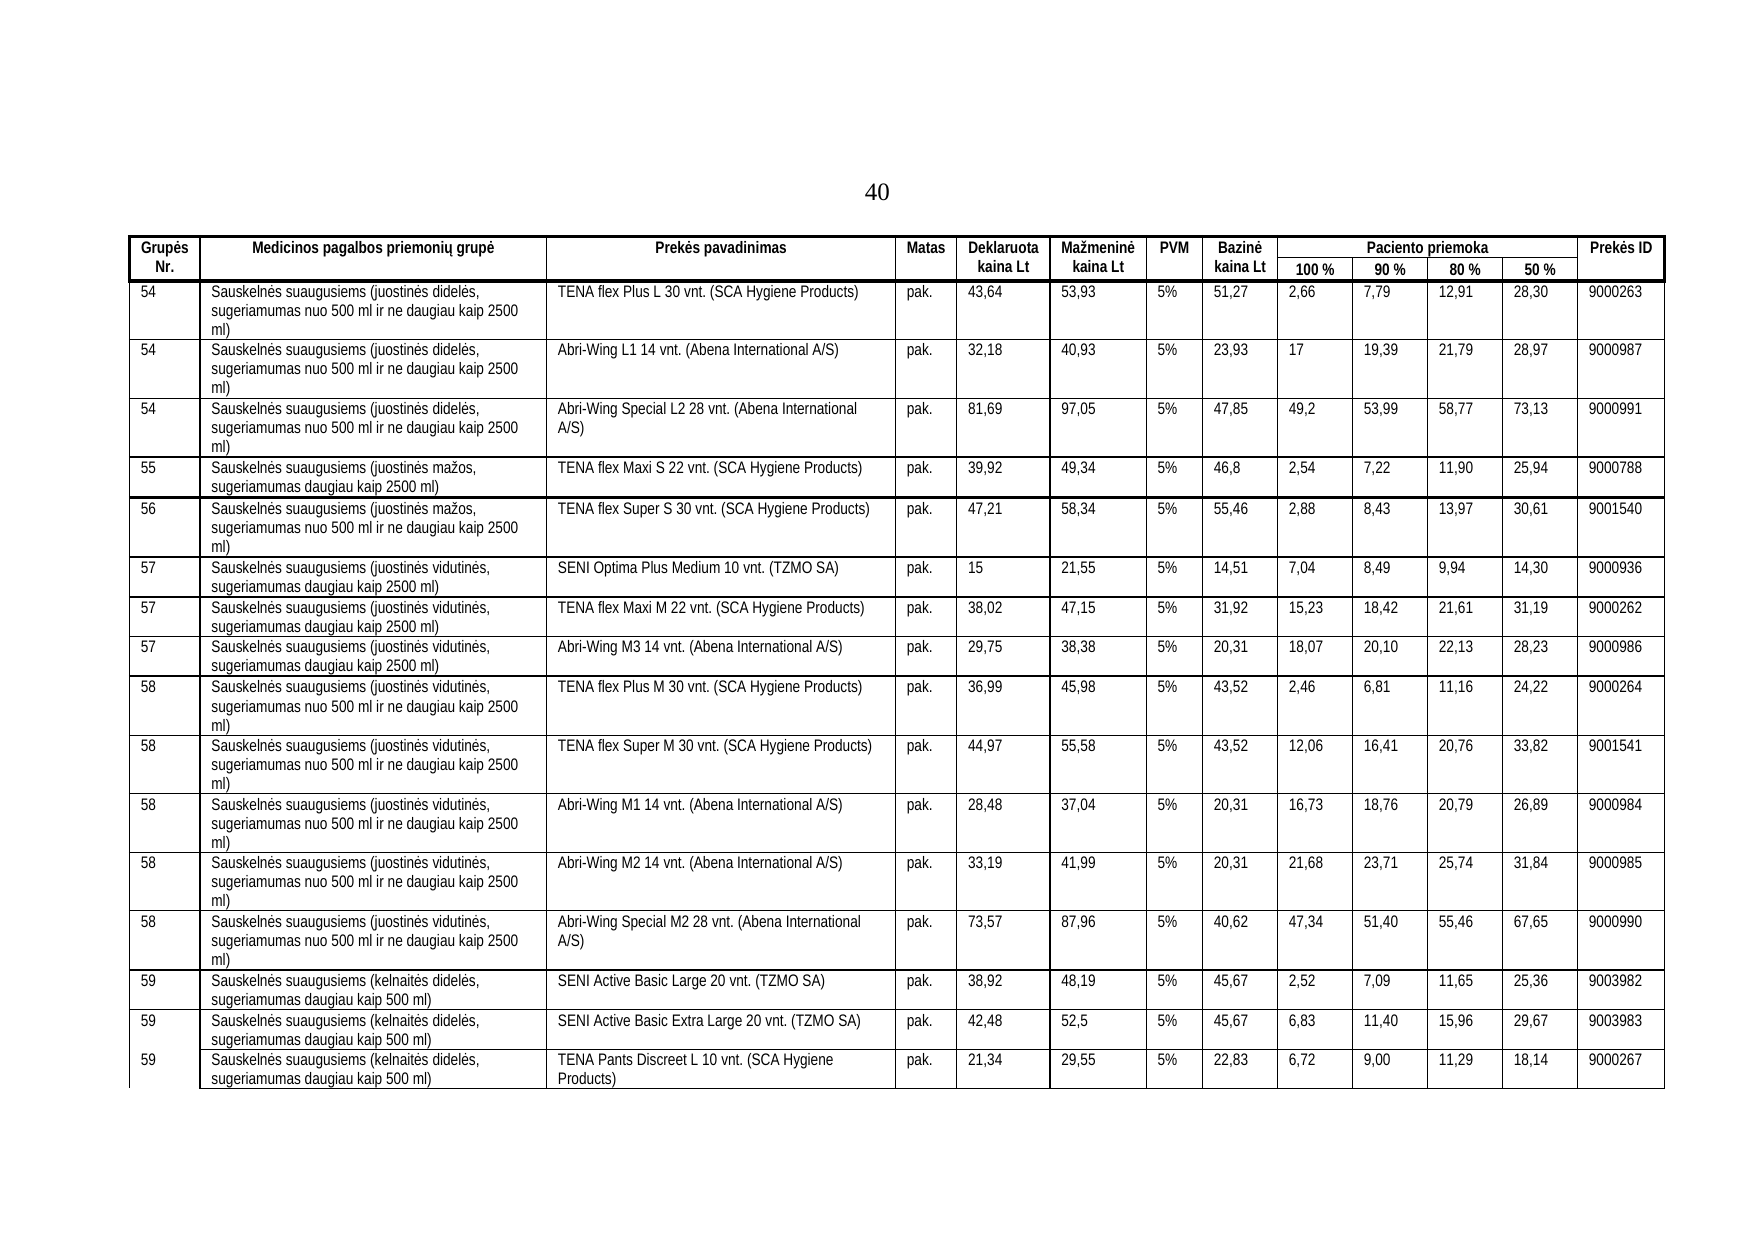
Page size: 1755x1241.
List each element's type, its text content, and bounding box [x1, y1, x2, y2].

table_cell 5% [1147, 399, 1202, 456]
table_cell 58,77 [1428, 399, 1502, 456]
table_cell 11,90 [1428, 458, 1502, 496]
table_cell 58 [130, 677, 199, 735]
table_cell 33,19 [957, 853, 1049, 910]
table_cell 47,21 [957, 499, 1049, 556]
table_cell 9,00 [1353, 1050, 1427, 1088]
table_cell 21,55 [1051, 558, 1146, 596]
table_cell 97,05 [1051, 399, 1146, 456]
table_cell 55,46 [1203, 499, 1277, 556]
table_cell 56 [130, 499, 199, 556]
table_cell 57 [130, 558, 199, 596]
table_header Paciento priemoka [1278, 238, 1577, 257]
table_cell 2,52 [1278, 971, 1352, 1009]
table_cell 20,76 [1428, 736, 1502, 793]
table_cell 5% [1147, 736, 1202, 793]
table_cell 90 % [1353, 258, 1427, 279]
table_cell 21,68 [1278, 853, 1352, 910]
table_cell 9000986 [1578, 637, 1664, 675]
table_cell Sauskelnės suaugusiems (juostinės vidutinės, sugeriamumas nuo 500 ml ir ne daugiau kaip 2500 ml) [201, 911, 546, 969]
table_cell 11,40 [1353, 1010, 1427, 1049]
table_cell 9000267 [1578, 1050, 1664, 1088]
table_cell 2,66 [1278, 283, 1352, 339]
table_cell 45,67 [1203, 971, 1277, 1009]
table_cell 59 [130, 971, 199, 1009]
table_cell 45,67 [1203, 1010, 1277, 1049]
table_cell 49,34 [1051, 458, 1146, 496]
table_cell 9000985 [1578, 853, 1664, 910]
table_cell 21,61 [1428, 598, 1502, 636]
table_cell 7,04 [1278, 558, 1352, 596]
table_cell Abri-Wing M2 14 vnt. (Abena International A/S) [547, 853, 895, 910]
table_cell 9003982 [1578, 971, 1664, 1009]
table_cell 81,69 [957, 399, 1049, 456]
table_cell 73,13 [1503, 399, 1577, 456]
table_cell 57 [130, 637, 199, 675]
table_cell Abri-Wing M3 14 vnt. (Abena International A/S) [547, 637, 895, 675]
table_cell TENA Pants Discreet L 10 vnt. (SCA Hygiene Products) [547, 1050, 895, 1088]
table_cell 12,91 [1428, 283, 1502, 339]
table_cell 15,23 [1278, 598, 1352, 636]
table_cell 5% [1147, 458, 1202, 496]
table_cell 5% [1147, 340, 1202, 397]
table_cell Sauskelnės suaugusiems (juostinės didelės, sugeriamumas nuo 500 ml ir ne daugiau kaip 2500 ml) [201, 340, 546, 397]
table_cell pak. [896, 794, 956, 852]
table_cell 51,40 [1353, 911, 1427, 969]
table_header Bazinė kaina Lt [1203, 238, 1277, 279]
table_cell 17 [1278, 340, 1352, 397]
table_header Prekės pavadinimas [547, 238, 895, 279]
table_cell 51,27 [1203, 283, 1277, 339]
table_cell 41,99 [1051, 853, 1146, 910]
table_cell pak. [896, 399, 956, 456]
table_cell 20,31 [1203, 853, 1277, 910]
table_cell 54 [130, 340, 199, 397]
table_cell 38,92 [957, 971, 1049, 1009]
table_cell 16,41 [1353, 736, 1427, 793]
table_cell Abri-Wing Special M2 28 vnt. (Abena International A/S) [547, 911, 895, 969]
table_cell 6,81 [1353, 677, 1427, 735]
table_cell 6,83 [1278, 1010, 1352, 1049]
table_cell 28,97 [1503, 340, 1577, 397]
table_cell pak. [896, 911, 956, 969]
table_cell 26,89 [1503, 794, 1577, 852]
table_cell 9000990 [1578, 911, 1664, 969]
table_cell 28,23 [1503, 637, 1577, 675]
table_cell 28,30 [1503, 283, 1577, 339]
table_cell 80 % [1428, 258, 1502, 279]
table_cell 7,79 [1353, 283, 1427, 339]
table_cell 30,61 [1503, 499, 1577, 556]
table_cell 58,34 [1051, 499, 1146, 556]
table_cell 58 [130, 853, 199, 910]
table_header Grupės Nr. [131, 238, 199, 279]
table_cell Abri-Wing Special L2 28 vnt. (Abena International A/S) [547, 399, 895, 456]
table_cell 5% [1147, 1050, 1202, 1088]
table_cell 50 % [1503, 258, 1577, 279]
table_cell 25,36 [1503, 971, 1577, 1009]
table_cell TENA flex Maxi M 22 vnt. (SCA Hygiene Products) [547, 598, 895, 636]
table_cell 45,98 [1051, 677, 1146, 735]
table_cell 23,93 [1203, 340, 1277, 397]
table_cell 11,65 [1428, 971, 1502, 1009]
table_cell 20,10 [1353, 637, 1427, 675]
table_cell TENA flex Super S 30 vnt. (SCA Hygiene Products) [547, 499, 895, 556]
table_cell SENI Optima Plus Medium 10 vnt. (TZMO SA) [547, 558, 895, 596]
table_cell 24,22 [1503, 677, 1577, 735]
table_cell 40,93 [1051, 340, 1146, 397]
table_cell 9001540 [1578, 499, 1664, 556]
table_cell 36,99 [957, 677, 1049, 735]
table_cell SENI Active Basic Large 20 vnt. (TZMO SA) [547, 971, 895, 1009]
table_cell 29,67 [1503, 1010, 1577, 1049]
table_cell 5% [1147, 677, 1202, 735]
table_cell 67,65 [1503, 911, 1577, 969]
table_cell 5% [1147, 853, 1202, 910]
table_cell Sauskelnės suaugusiems (juostinės vidutinės, sugeriamumas daugiau kaip 2500 ml) [201, 598, 546, 636]
table_cell 54 [130, 399, 199, 456]
table_cell 28,48 [957, 794, 1049, 852]
table_cell 100 % [1278, 258, 1352, 279]
table_cell 47,34 [1278, 911, 1352, 969]
table_cell 29,55 [1051, 1050, 1146, 1088]
table_cell 6,72 [1278, 1050, 1352, 1088]
table_cell pak. [896, 499, 956, 556]
table_cell pak. [896, 677, 956, 735]
table_header PVM [1147, 238, 1202, 279]
table_cell 43,52 [1203, 677, 1277, 735]
table_cell 18,42 [1353, 598, 1427, 636]
table_header Matas [896, 238, 956, 279]
table_cell 19,39 [1353, 340, 1427, 397]
table_cell 59 [130, 1010, 199, 1049]
table_cell 31,92 [1203, 598, 1277, 636]
table_cell 9000263 [1578, 283, 1664, 339]
table_cell 37,04 [1051, 794, 1146, 852]
table_cell 18,76 [1353, 794, 1427, 852]
table_cell 9001541 [1578, 736, 1664, 793]
table_cell 55 [130, 458, 199, 496]
table_cell Sauskelnės suaugusiems (juostinės didelės, sugeriamumas nuo 500 ml ir ne daugiau kaip 2500 ml) [201, 399, 546, 456]
table_cell Sauskelnės suaugusiems (juostinės vidutinės, sugeriamumas nuo 500 ml ir ne daugiau kaip 2500 ml) [201, 677, 546, 735]
table_cell 31,84 [1503, 853, 1577, 910]
table_cell pak. [896, 853, 956, 910]
table_cell 87,96 [1051, 911, 1146, 969]
table_cell 31,19 [1503, 598, 1577, 636]
table_cell 25,94 [1503, 458, 1577, 496]
table_cell 25,74 [1428, 853, 1502, 910]
table_cell 5% [1147, 283, 1202, 339]
table_cell Sauskelnės suaugusiems (juostinės vidutinės, sugeriamumas nuo 500 ml ir ne daugiau kaip 2500 ml) [201, 853, 546, 910]
table_cell 15,96 [1428, 1010, 1502, 1049]
table_cell 5% [1147, 598, 1202, 636]
table_cell 9,94 [1428, 558, 1502, 596]
table_cell TENA flex Plus M 30 vnt. (SCA Hygiene Products) [547, 677, 895, 735]
table_cell 47,15 [1051, 598, 1146, 636]
table_cell 54 [130, 283, 199, 339]
table_cell 11,16 [1428, 677, 1502, 735]
table_cell pak. [896, 598, 956, 636]
table_cell pak. [896, 971, 956, 1009]
table_cell 9000788 [1578, 458, 1664, 496]
table_cell 18,07 [1278, 637, 1352, 675]
table_cell Abri-Wing M1 14 vnt. (Abena International A/S) [547, 794, 895, 852]
table_cell 57 [130, 598, 199, 636]
table_cell 9000991 [1578, 399, 1664, 456]
table_cell Sauskelnės suaugusiems (kelnaitės didelės, sugeriamumas daugiau kaip 500 ml) [201, 971, 546, 1009]
table_cell 9000987 [1578, 340, 1664, 397]
table_cell 38,02 [957, 598, 1049, 636]
table_cell 58 [130, 736, 199, 793]
table_cell 48,19 [1051, 971, 1146, 1009]
table_cell SENI Active Basic Extra Large 20 vnt. (TZMO SA) [547, 1010, 895, 1049]
table_cell Sauskelnės suaugusiems (kelnaitės didelės, sugeriamumas daugiau kaip 500 ml) [201, 1010, 546, 1049]
table_cell pak. [896, 283, 956, 339]
table_cell 14,30 [1503, 558, 1577, 596]
table_cell 5% [1147, 637, 1202, 675]
table_header Mažmeninė kaina Lt [1051, 238, 1146, 279]
table_cell pak. [896, 637, 956, 675]
table_cell 14,51 [1203, 558, 1277, 596]
table_cell 16,73 [1278, 794, 1352, 852]
table_cell 32,18 [957, 340, 1049, 397]
table_cell 11,29 [1428, 1050, 1502, 1088]
table_cell pak. [896, 558, 956, 596]
table_cell 42,48 [957, 1010, 1049, 1049]
table_cell 43,64 [957, 283, 1049, 339]
table_cell 15 [957, 558, 1049, 596]
table_cell 49,2 [1278, 399, 1352, 456]
table_cell pak. [896, 1010, 956, 1049]
table_cell 2,88 [1278, 499, 1352, 556]
table_cell 18,14 [1503, 1050, 1577, 1088]
table_cell 55,58 [1051, 736, 1146, 793]
table_cell 53,93 [1051, 283, 1146, 339]
table_cell 5% [1147, 794, 1202, 852]
table_cell 33,82 [1503, 736, 1577, 793]
table_cell 43,52 [1203, 736, 1277, 793]
table_cell 9000936 [1578, 558, 1664, 596]
table_cell 7,22 [1353, 458, 1427, 496]
table_cell 22,83 [1203, 1050, 1277, 1088]
table_cell 58 [130, 794, 199, 852]
table_cell 2,46 [1278, 677, 1352, 735]
table_cell 21,79 [1428, 340, 1502, 397]
table_cell 39,92 [957, 458, 1049, 496]
table_cell 53,99 [1353, 399, 1427, 456]
table_cell Sauskelnės suaugusiems (juostinės mažos, sugeriamumas daugiau kaip 2500 ml) [201, 458, 546, 496]
table_cell 23,71 [1353, 853, 1427, 910]
table_cell 44,97 [957, 736, 1049, 793]
table_cell 59 [130, 1049, 199, 1088]
table_cell Sauskelnės suaugusiems (juostinės vidutinės, sugeriamumas nuo 500 ml ir ne daugiau kaip 2500 ml) [201, 736, 546, 793]
table_cell Sauskelnės suaugusiems (juostinės vidutinės, sugeriamumas daugiau kaip 2500 ml) [201, 558, 546, 596]
table_cell pak. [896, 736, 956, 793]
table_cell 2,54 [1278, 458, 1352, 496]
table_cell 46,8 [1203, 458, 1277, 496]
table_cell 20,79 [1428, 794, 1502, 852]
table_cell 13,97 [1428, 499, 1502, 556]
table_cell 38,38 [1051, 637, 1146, 675]
table_cell TENA flex Super M 30 vnt. (SCA Hygiene Products) [547, 736, 895, 793]
table_cell 8,49 [1353, 558, 1427, 596]
table_cell 20,31 [1203, 794, 1277, 852]
table_header Deklaruota kaina Lt [957, 238, 1049, 279]
table_cell 52,5 [1051, 1010, 1146, 1049]
table_cell 9000264 [1578, 677, 1664, 735]
table_cell 29,75 [957, 637, 1049, 675]
table_cell 47,85 [1203, 399, 1277, 456]
table_cell Sauskelnės suaugusiems (juostinės didelės, sugeriamumas nuo 500 ml ir ne daugiau kaip 2500 ml) [201, 283, 546, 339]
table_cell TENA flex Plus L 30 vnt. (SCA Hygiene Products) [547, 283, 895, 339]
table_header Prekės ID [1578, 238, 1663, 279]
table_cell pak. [896, 458, 956, 496]
table_cell pak. [896, 1050, 956, 1088]
table_cell pak. [896, 340, 956, 397]
table_cell Sauskelnės suaugusiems (juostinės vidutinės, sugeriamumas daugiau kaip 2500 ml) [201, 637, 546, 675]
table_cell Sauskelnės suaugusiems (juostinės vidutinės, sugeriamumas nuo 500 ml ir ne daugiau kaip 2500 ml) [201, 794, 546, 852]
table_cell 5% [1147, 499, 1202, 556]
table_cell 5% [1147, 1010, 1202, 1049]
table_cell 9000262 [1578, 598, 1664, 636]
table_cell TENA flex Maxi S 22 vnt. (SCA Hygiene Products) [547, 458, 895, 496]
table_cell 21,34 [957, 1050, 1049, 1088]
table_cell 22,13 [1428, 637, 1502, 675]
table_cell Abri-Wing L1 14 vnt. (Abena International A/S) [547, 340, 895, 397]
table_cell Sauskelnės suaugusiems (kelnaitės didelės, sugeriamumas daugiau kaip 500 ml) [201, 1050, 546, 1088]
table_cell 73,57 [957, 911, 1049, 969]
table_cell 5% [1147, 558, 1202, 596]
table_cell 20,31 [1203, 637, 1277, 675]
table_cell 7,09 [1353, 971, 1427, 1009]
table_cell 8,43 [1353, 499, 1427, 556]
table_header Medicinos pagalbos priemonių grupė [201, 238, 546, 279]
table_cell 58 [130, 911, 199, 969]
table_cell 12,06 [1278, 736, 1352, 793]
table_cell 40,62 [1203, 911, 1277, 969]
table_cell 9000984 [1578, 794, 1664, 852]
table_cell 9003983 [1578, 1010, 1664, 1049]
table_cell 5% [1147, 971, 1202, 1009]
table_cell 5% [1147, 911, 1202, 969]
table_cell Sauskelnės suaugusiems (juostinės mažos, sugeriamumas nuo 500 ml ir ne daugiau kaip 2500 ml) [201, 499, 546, 556]
table_cell 55,46 [1428, 911, 1502, 969]
